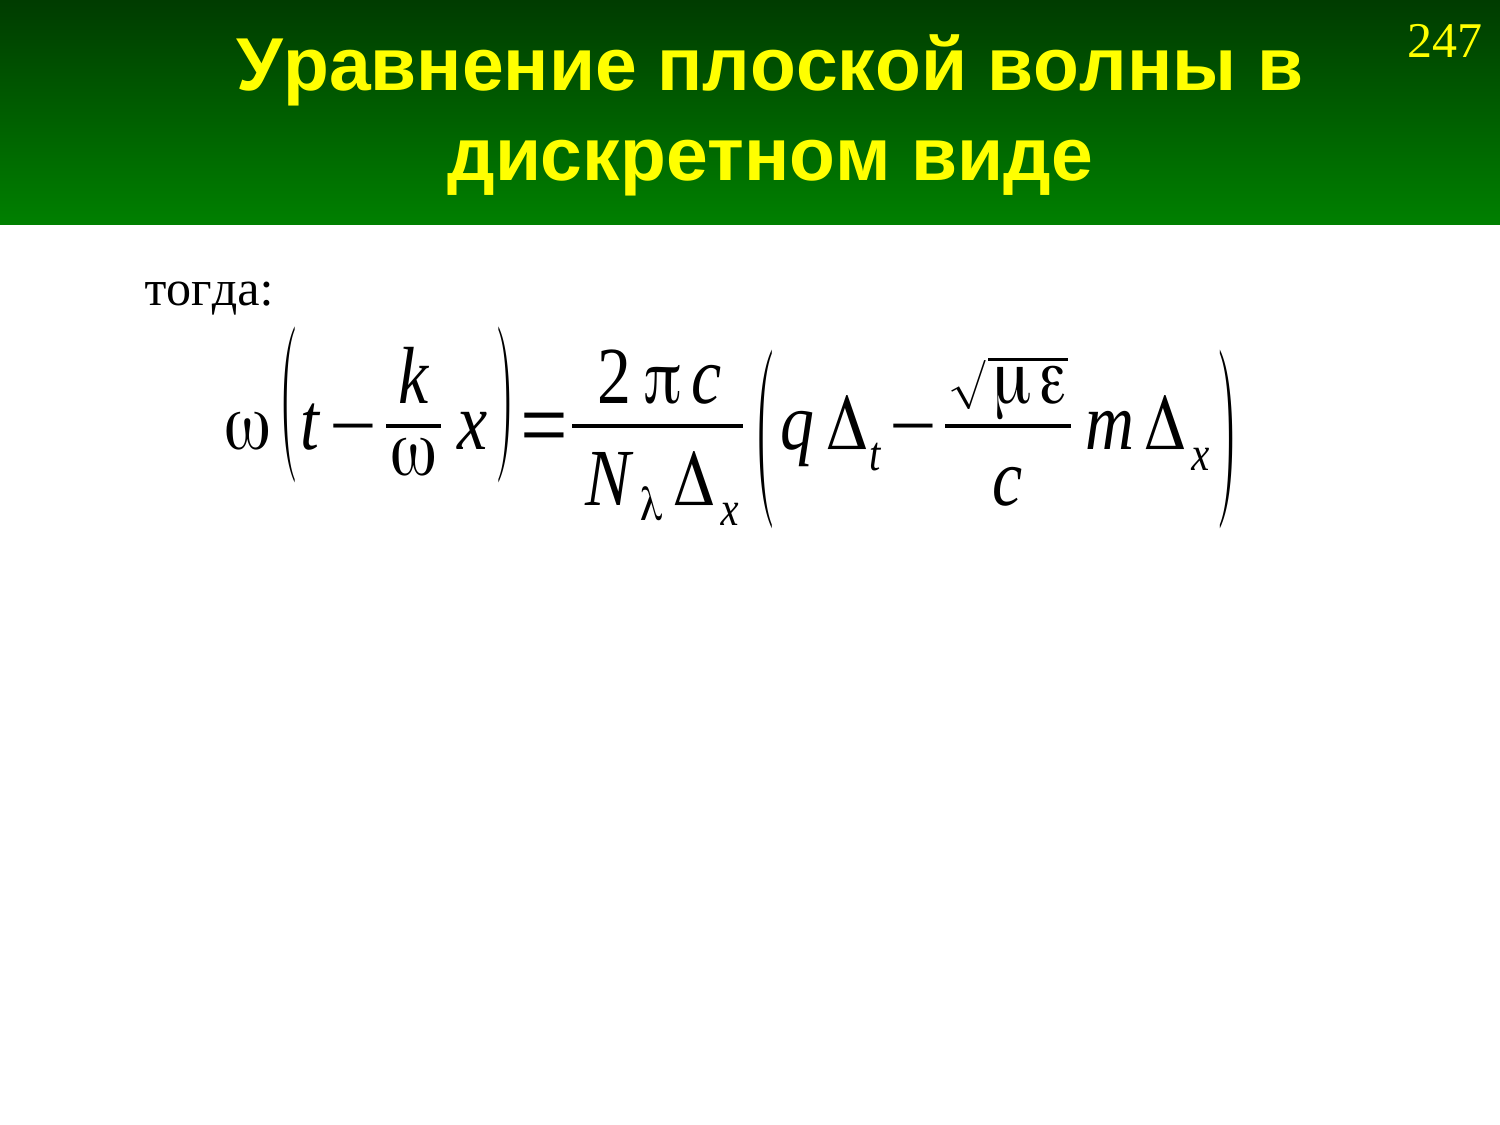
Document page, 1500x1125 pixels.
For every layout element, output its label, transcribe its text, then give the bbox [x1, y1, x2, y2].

chart [207, 322, 1253, 537]
title Уравнение плоской волны в дискретном виде [100, 7, 1441, 204]
text_box тогда: [129, 248, 289, 323]
